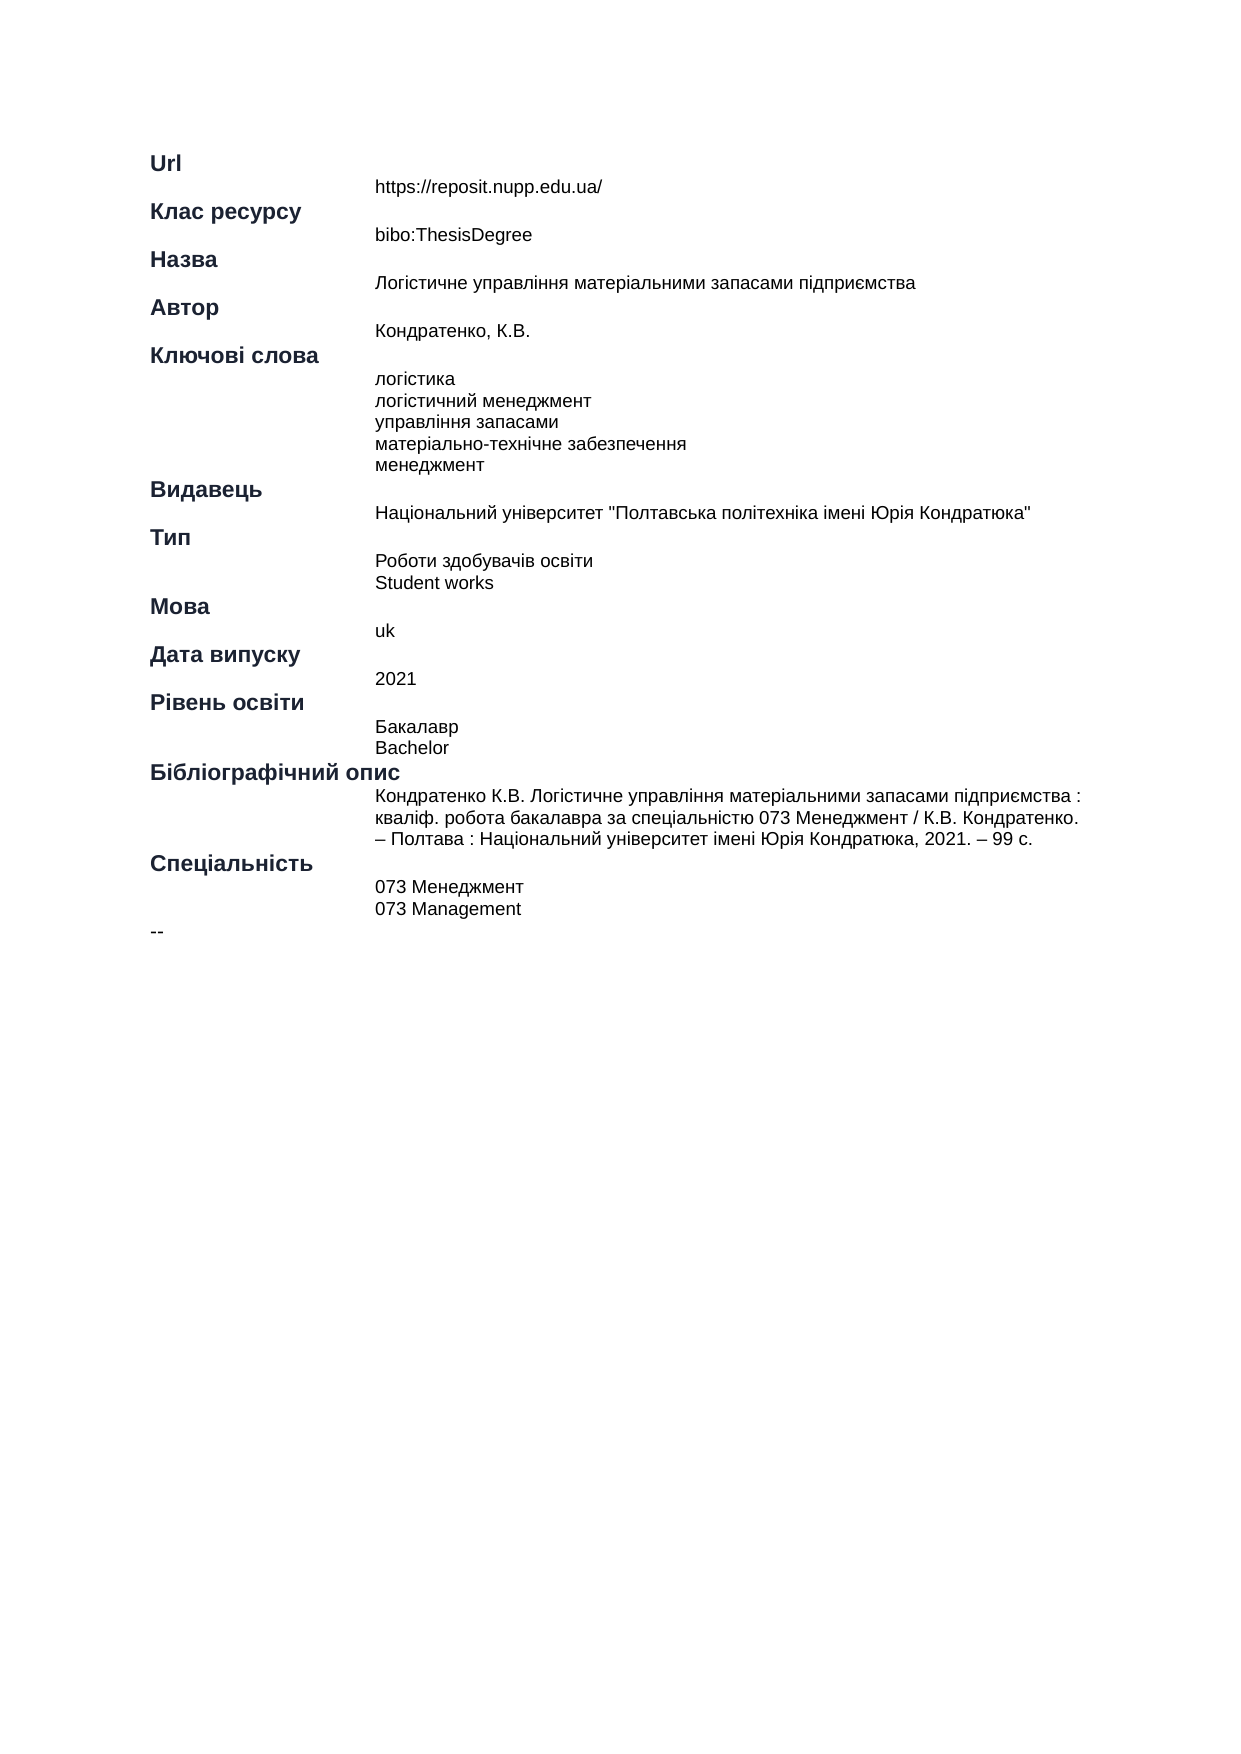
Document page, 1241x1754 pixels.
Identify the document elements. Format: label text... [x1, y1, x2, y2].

text Url [150, 150, 1090, 176]
text Логістичне управління матеріальними запасами підприємства [375, 272, 1090, 294]
text Бакалавр [375, 715, 1090, 737]
text Bachelor [375, 737, 1090, 758]
text Кондратенко К.В. Логістичне управління матеріальними запасами підприємства : кваліф. робота бакалавра за спеціальністю 073 Менеджмент / К.В. Кондратенко. – Полтава : Національний університет імені Юрія Кондратюка, 2021. – 99 с. [375, 785, 1090, 849]
text Мова [150, 593, 1090, 619]
text логістичний менеджмент [375, 389, 1090, 411]
text Ключові слова [150, 342, 1090, 368]
text Student works [375, 572, 1090, 593]
text логістика [375, 368, 1090, 389]
text Спеціальність [150, 849, 1090, 876]
text https://reposit.nupp.edu.ua/ [375, 176, 1090, 198]
text Кондратенко, К.В. [375, 320, 1090, 342]
text -- [150, 919, 1090, 943]
text bibo:ThesisDegree [375, 224, 1090, 246]
text Автор [150, 294, 1090, 320]
text Рівень освіти [150, 689, 1090, 715]
text Бібліографічний опис [150, 758, 1090, 785]
text 073 Менеджмент [375, 876, 1090, 897]
text Дата випуску [150, 641, 1090, 667]
text 073 Management [375, 897, 1090, 919]
text Тип [150, 524, 1090, 550]
text управління запасами [375, 411, 1090, 433]
text матеріально-технічне забезпечення [375, 433, 1090, 454]
text Клас ресурсу [150, 198, 1090, 224]
text uk [375, 619, 1090, 641]
text менеджмент [375, 454, 1090, 476]
text Видавець [150, 476, 1090, 502]
text Назва [150, 246, 1090, 272]
text Роботи здобувачів освіти [375, 550, 1090, 572]
text Національний університет "Полтавська політехніка імені Юрія Кондратюка" [375, 502, 1090, 524]
text 2021 [375, 667, 1090, 689]
